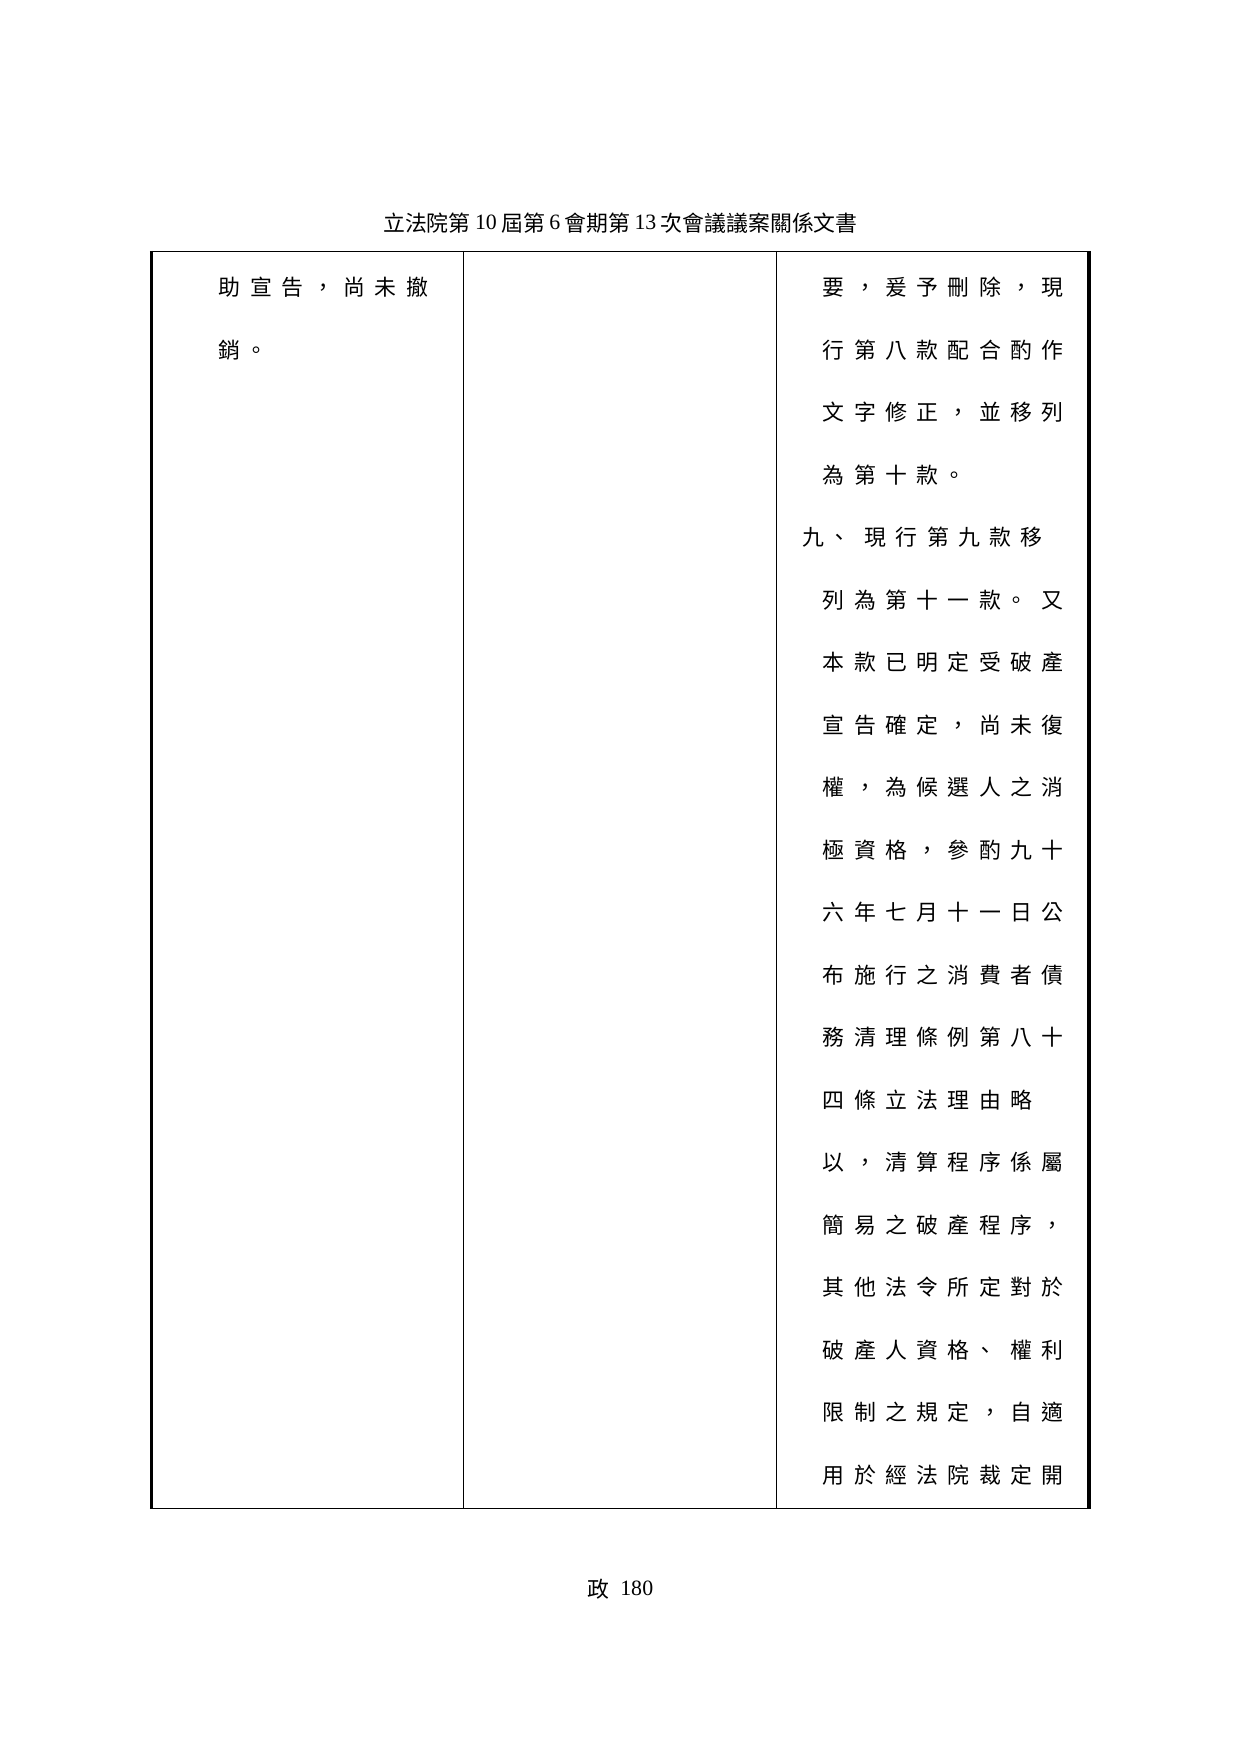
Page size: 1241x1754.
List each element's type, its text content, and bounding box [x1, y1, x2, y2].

table_cell 助宣告，尚未撤銷。 [153, 252, 463, 1508]
table_cell 要，爰予刪除，現行第八款配合酌作文字修正，並移列為第十款。 九、現行第九款移列為第十一款。又本款已明定受破產宣告確定，尚未復權，為候選人之消極資格，參酌九十六年七月十一日公布施行之消費者債務清理條例第八十四條立法理由略以，清算程序係屬簡易之破產程序，其他法令所定對於破產人資格、權利限制之規定，自適用於經法院裁定開 [777, 252, 1087, 1508]
table_cell [464, 252, 776, 1508]
